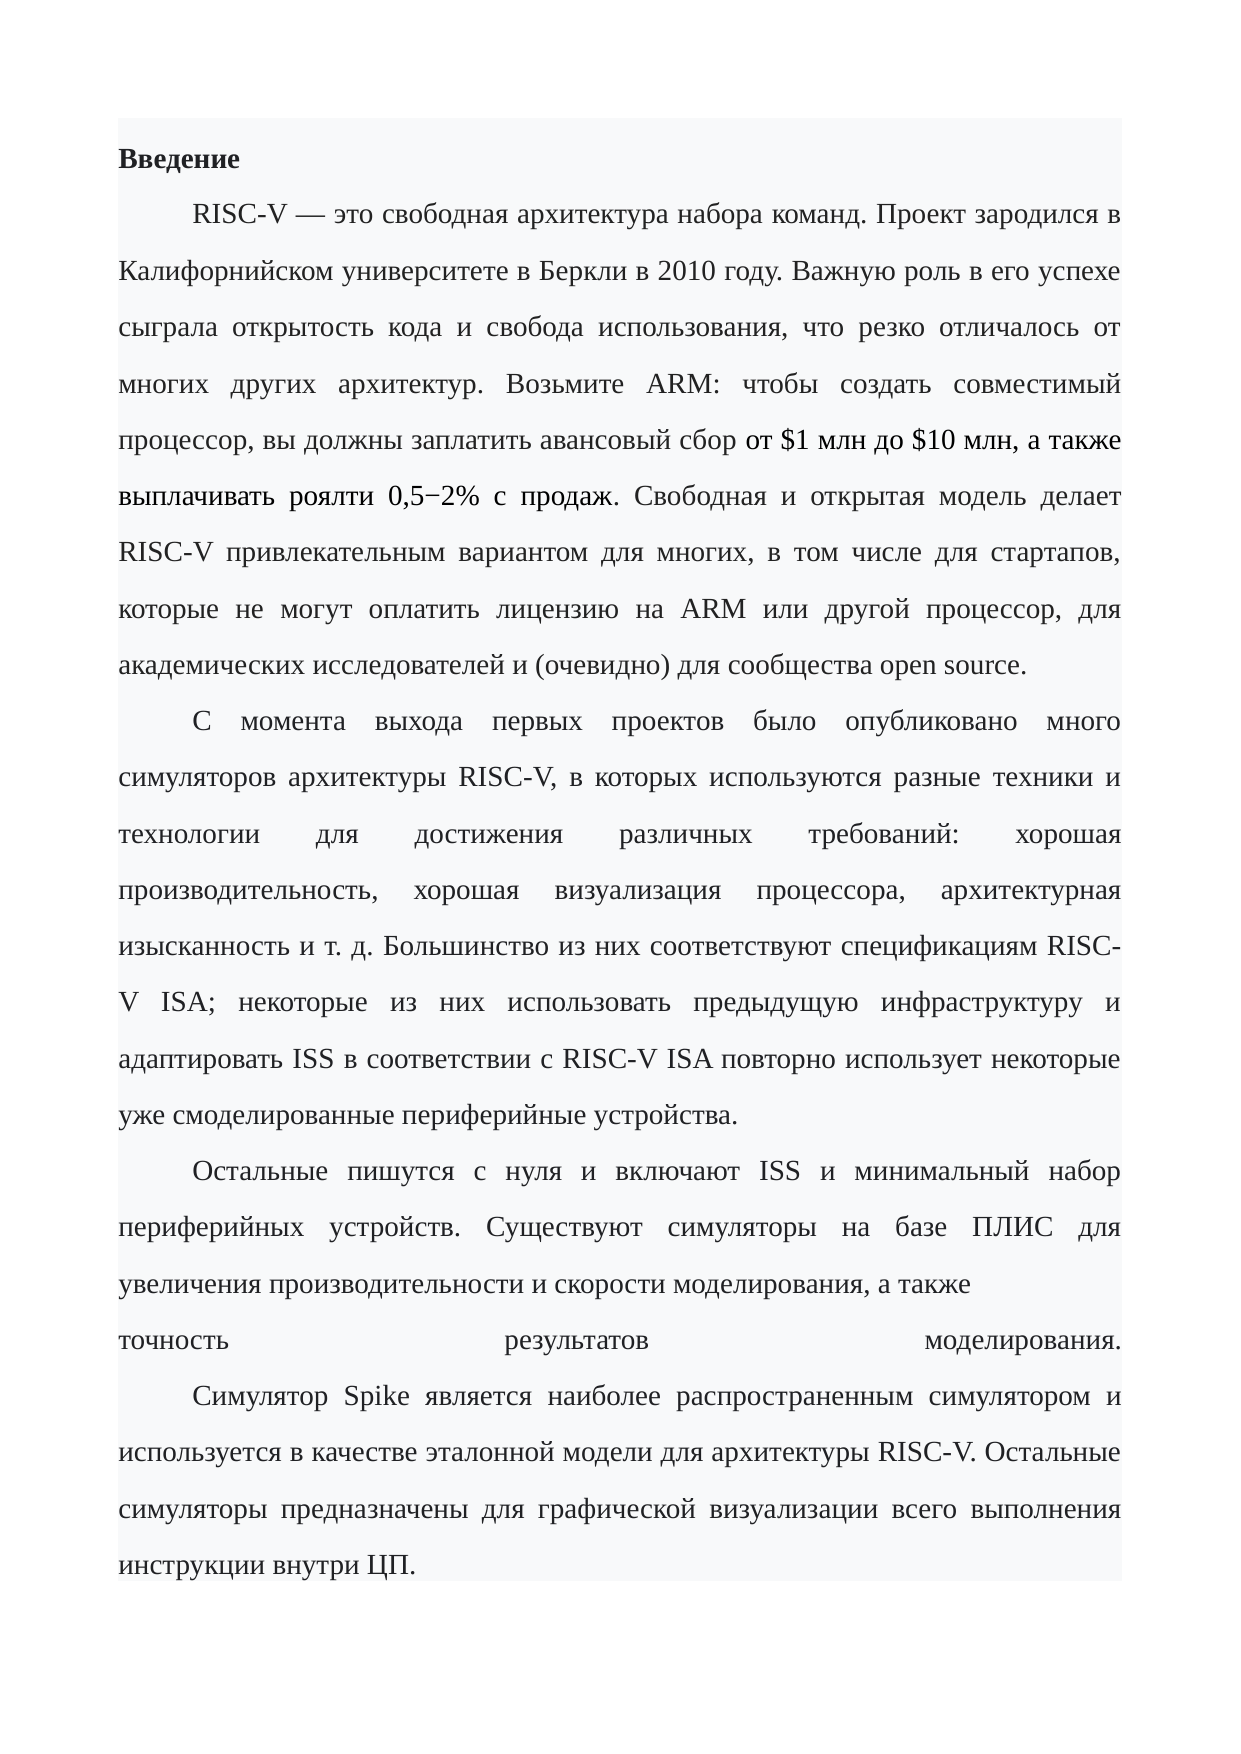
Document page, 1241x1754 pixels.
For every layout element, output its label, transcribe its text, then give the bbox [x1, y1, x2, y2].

text Введение [118, 118, 1122, 174]
text С момента выхода первых проектов было опубликовано много симуляторов архитектуры RISC-V, в которых используются разные техники и технологии для достижения различных требований: хорошая производительность, хорошая визуализация процессора, архитектурная изысканность и т. д. Большинство из них соответствуют спецификациям RISC-V ISA; некоторые из них использовать предыдущую инфраструктуру и адаптировать ISS в соответствии с RISC-V ISA повторно использует некоторые уже смоделированные периферийные устройства. [118, 681, 1122, 1131]
text RISC-V — это свободная архитектура набора команд. Проект зародился в Калифорнийском университете в Беркли в 2010 году. Важную роль в его успехе сыграла открытость кода и свобода использования, что резко отличалось от многих других архитектур. Возьмите ARM: чтобы создать совместимый процессор, вы должны заплатить авансовый сбор от $1 млн до $10 млн, а также выплачивать роялти 0,5−2% с продаж. Свободная и открытая модель делает RISC-V привлекательным вариантом для многих, в том числе для стартапов, которые не могут оплатить лицензию на ARM или другой процессор, для академических исследователей и (очевидно) для сообщества open source. [118, 174, 1122, 681]
text Остальные пишутся с нуля и включают ISS и минимальный набор периферийных устройств. Существуют симуляторы на базе ПЛИС для увеличения производительности и скорости моделирования, а также [118, 1131, 1122, 1299]
text точность результатов моделирования. Симулятор Spike является наиболее распространенным симулятором и используется в качестве эталонной модели для архитектуры RISC-V. Остальные симуляторы предназначены для графической визуализации всего выполнения инструкции внутри ЦП. [118, 1299, 1122, 1581]
